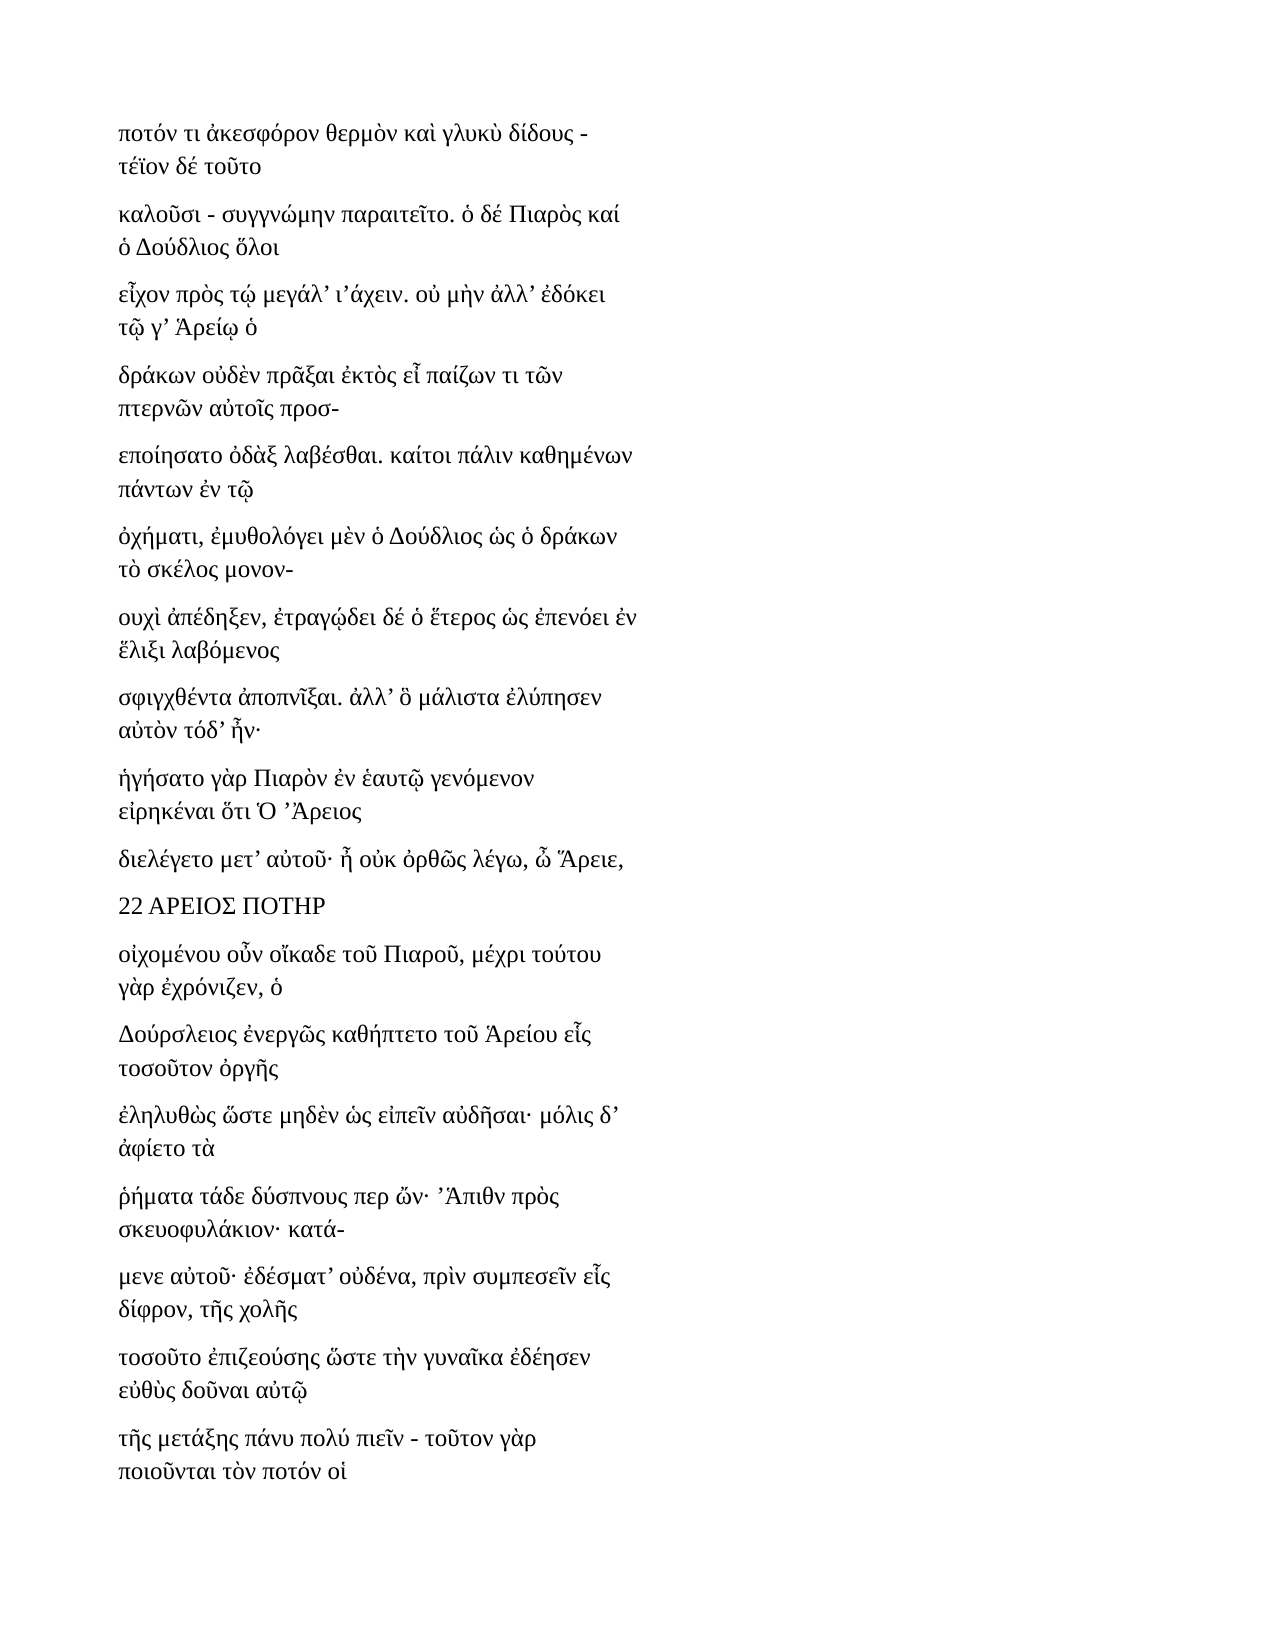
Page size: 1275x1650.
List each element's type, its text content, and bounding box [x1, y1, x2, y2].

table_cell [638, 360, 1157, 441]
table_cell καλοῦσι - συγγνώμην παραιτεῖτο. ὁ δέ Πιαρὸς καί ὁ Δούδλιος ὅλοι [118, 199, 637, 279]
table_cell [638, 1100, 1157, 1181]
table_cell ῥήματα τάδε δύσπνους περ ὤν· ’Ἁπιθν πρὸς σκευοφυλάκιον· κατά- [118, 1181, 637, 1261]
table_cell Δούρσλειος ἐνεργῶς καθήπτετο τοῦ Ἁρείου εἷς τοσοῦτον ὀργῆς [118, 1020, 637, 1100]
table_cell [638, 891, 1157, 939]
table_cell [638, 1261, 1157, 1342]
table_cell ὀχήματι, ἐμυθολόγει μὲν ὁ Δούδλιος ὡς ὁ δράκων τὸ σκέλος μονον- [118, 521, 637, 602]
table_cell διελέγετο μετ’ αὐτοῦ· ἦ οὐκ ὀρθῶς λέγω, ὦ Ἅρειε, [118, 844, 637, 891]
table_cell [638, 602, 1157, 682]
table_cell ἐληλυθὼς ὥστε μηδὲν ὡς εἰπεῖν αὐδῆσαι· μόλις δ’ ἀφίετο τὰ [118, 1100, 637, 1181]
table_cell σφιγχθέντα ἀποπνῖξαι. ἀλλ’ ὃ μάλιστα ἐλύπησεν αὐτὸν τόδ’ ἦν· [118, 683, 637, 763]
table_cell [638, 939, 1157, 1019]
table_cell [638, 1423, 1157, 1503]
table_cell 22 ΑΡΕΙΟΣ ΠΟΤΗΡ [118, 891, 637, 939]
table_cell δράκων οὐδὲν πρᾶξαι ἐκτὸς εἶ παίζων τι τῶν πτερνῶν αὐτοῖς προσ- [118, 360, 637, 441]
table_cell [638, 199, 1157, 279]
table_cell [638, 1342, 1157, 1423]
table_cell [638, 1020, 1157, 1100]
table_cell [638, 279, 1157, 360]
table_cell ποτόν τι ἀκεσφόρον θερμὸν καὶ γλυκὺ δίδους - τέϊον δέ τοῦτο [118, 118, 637, 199]
table_cell μενε αὐτοῦ· ἐδέσματ’ οὐδένα, πρὶν συμπεσεῖν εἷς δίφρον, τῆς χολῆς [118, 1261, 637, 1342]
table_cell [638, 441, 1157, 521]
table_cell [638, 118, 1157, 199]
table_cell εἶχον πρὸς τῴ μεγάλ’ ι’άχειν. οὐ μὴν ἀλλ’ ἐδόκει τῷ γ’ Ἁρείῳ ὁ [118, 279, 637, 360]
table_cell [638, 844, 1157, 891]
table_cell [638, 521, 1157, 602]
table_cell [638, 683, 1157, 763]
table_cell τοσοῦτο ἐπιζεούσης ὥστε τὴν γυναῖκα ἐδέησεν εὐθὺς δοῦναι αὐτῷ [118, 1342, 637, 1423]
table_cell ἡγήσατο γὰρ Πιαρὸν ἐν ἑαυτῷ γενόμενον εἰρηκέναι ὅτι Ὁ ’Ἀρειος [118, 763, 637, 844]
table_cell εποίησατο ὀδὰξ λαβέσθαι. καίτοι πάλιν καθημένων πάντων ἐν τῷ [118, 441, 637, 521]
table_cell οἰχομένου οὖν οἴκαδε τοῦ Πιαροῦ, μέχρι τούτου γὰρ ἐχρόνιζεν, ὁ [118, 939, 637, 1019]
table_cell ουχὶ ἀπέδηξεν, ἐτραγῴδει δέ ὁ ἕτερος ὡς ἐπενόει ἐν ἕλιξι λαβόμενος [118, 602, 637, 682]
table_cell [638, 1181, 1157, 1261]
table_cell [638, 763, 1157, 844]
table_cell τῆς μετάξης πάνυ πολύ πιεῖν - τοῦτον γὰρ ποιοῦνται τὸν ποτόν οἱ [118, 1423, 637, 1503]
